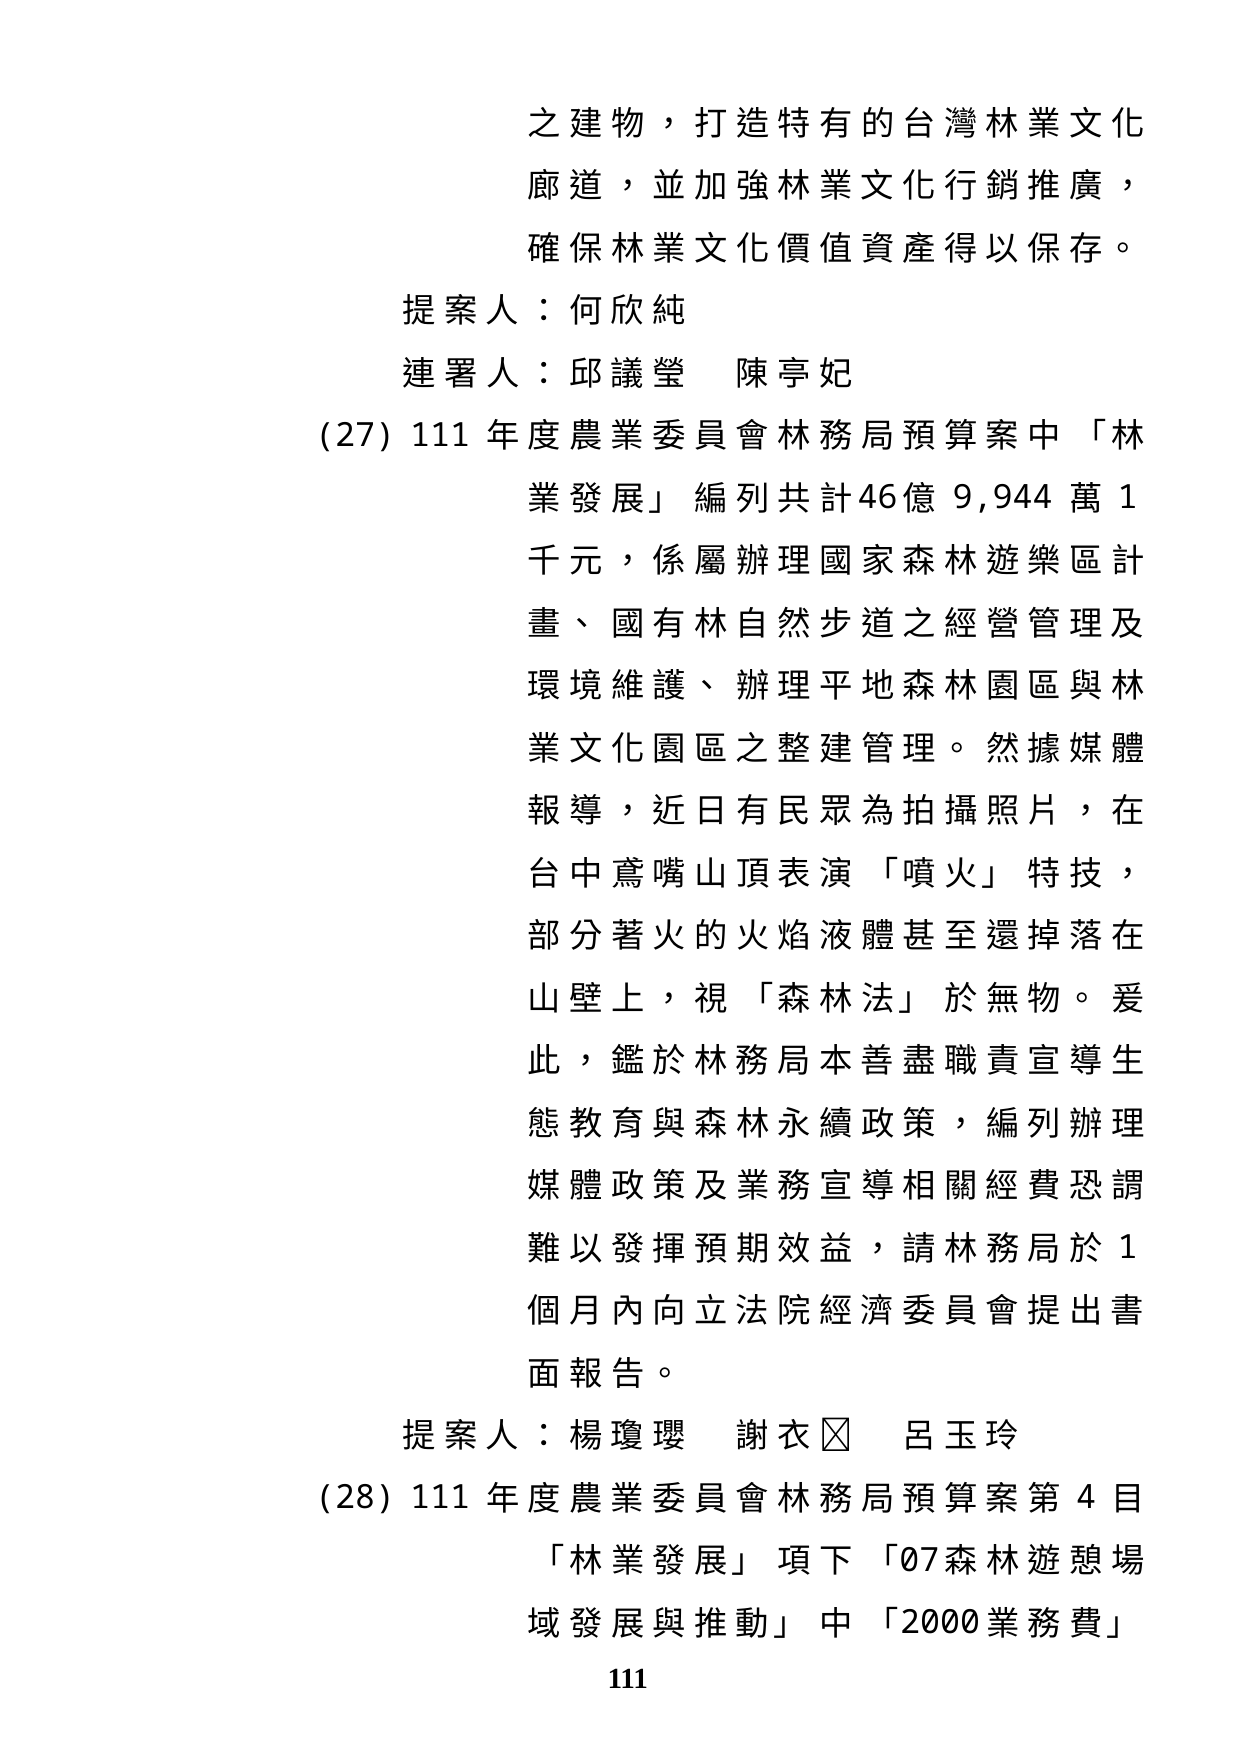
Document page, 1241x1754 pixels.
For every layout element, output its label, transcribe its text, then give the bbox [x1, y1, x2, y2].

text 提案人：何欣純 [384, 266, 1044, 329]
list 111年度農業委員會林務局預算案第4目「林業發展」項下「07森林遊憩場域發展與推動」中「2000業務費」 [299, 1454, 1148, 1641]
list 之建物，打造特有的台灣林業文化廊道，並加強林業文化行銷推廣，確保林業文化價值資產得以保存。 [299, 79, 1148, 266]
text 連署人：邱議瑩 陳亭妃 [384, 329, 1044, 391]
list 111年度農業委員會林務局預算案中「林業發展」編列共計46億9,944萬1千元，係屬辦理國家森林遊樂區計畫、國有林自然步道之經營管理及環境維護、辦理平地森林園區與林業文化園區之整建管理。然據媒體報導，近日有民眾為拍攝照片，在台中鳶嘴山頂表演「噴火」特技，部分著火的火焰液體甚至還掉落在山壁上，視「森林法」於無物。爰此，鑑於林務局本善盡職責宣導生態教育與森林永續政策，編列辦理媒體政策及業務宣導相關經費恐謂難以發揮預期效益，請林務局於1個月內向立法院經濟委員會提出書面報告。 [299, 391, 1148, 1391]
text 提案人：楊瓊瓔 謝衣 呂玉玲 [384, 1391, 1044, 1454]
